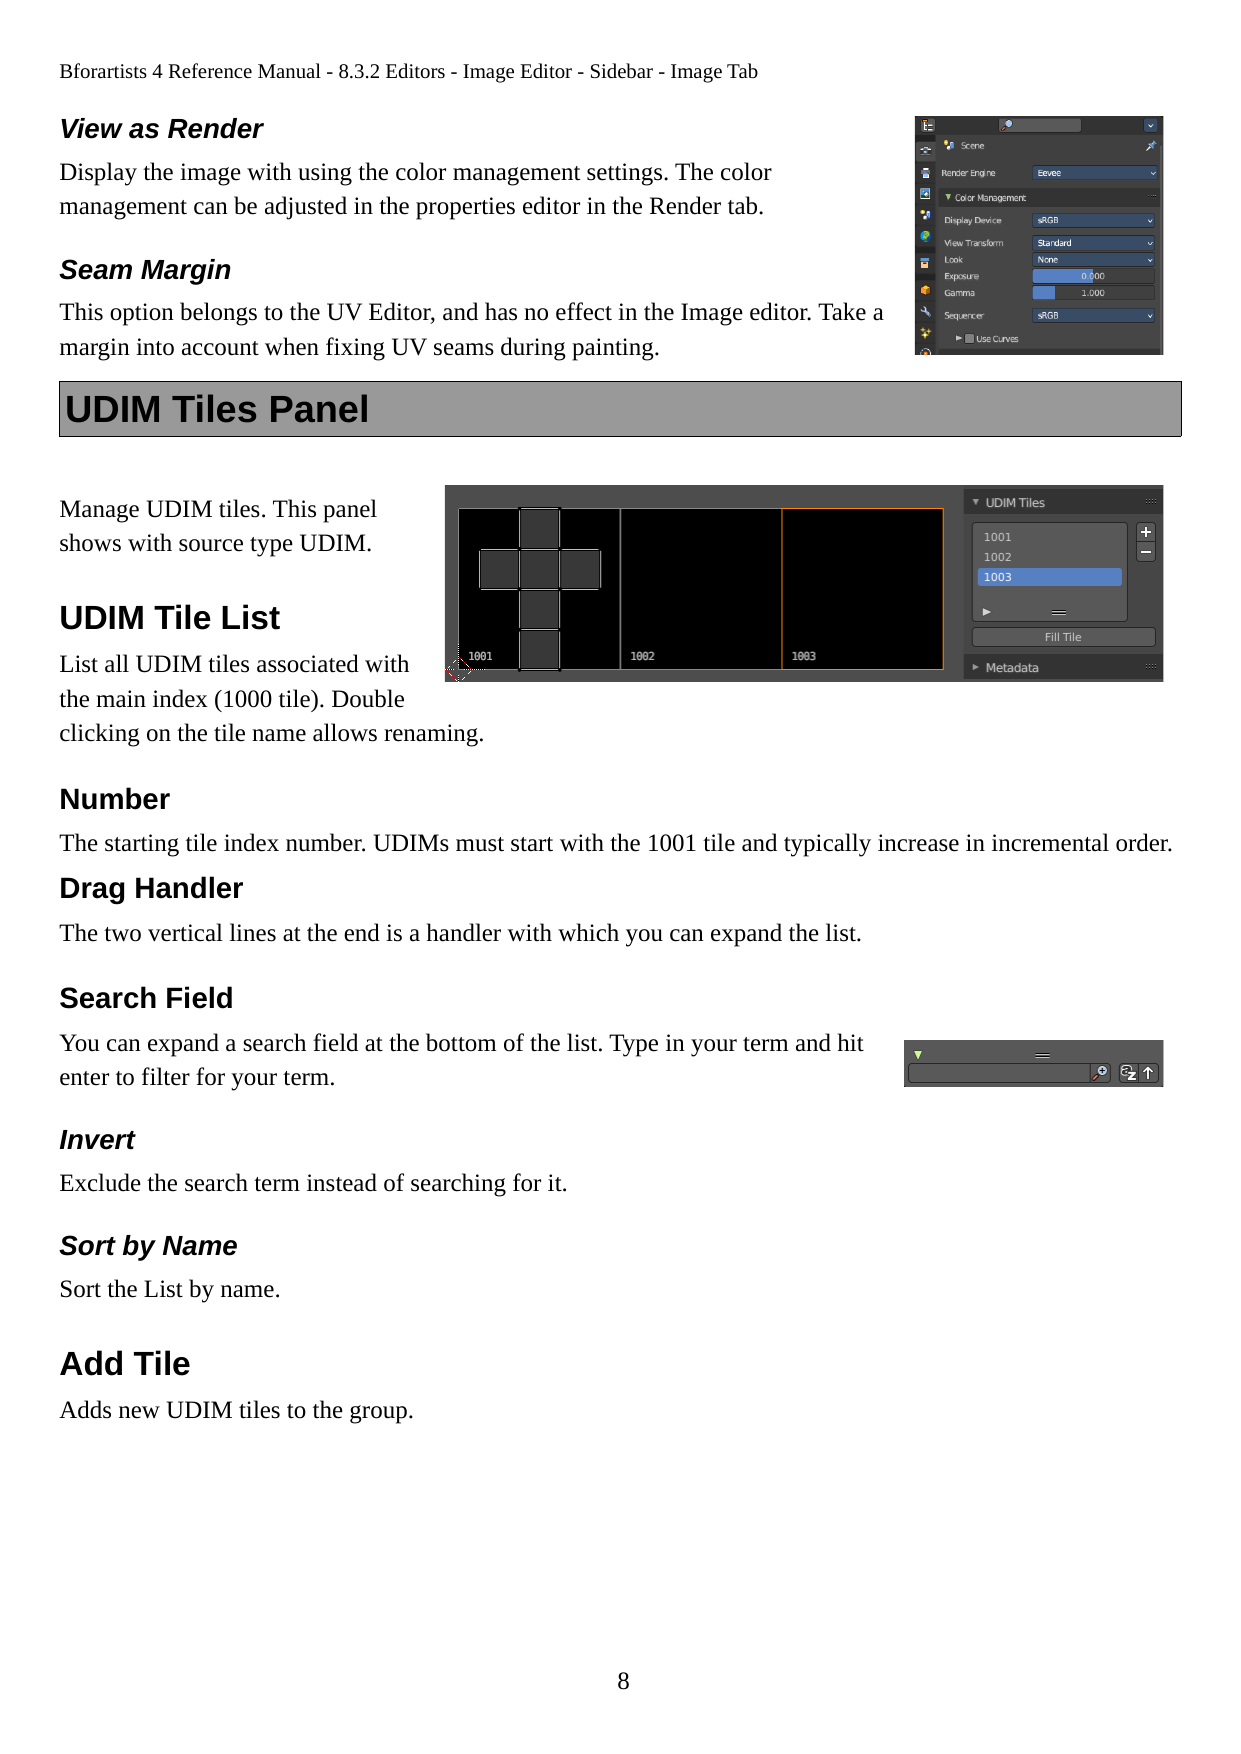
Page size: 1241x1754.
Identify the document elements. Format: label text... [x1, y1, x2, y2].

text The two vertical lines at the end is a handler with which you can expand the list. [59, 918, 1181, 946]
subtitle [1164, 598, 1181, 637]
subtitle Search Field [59, 981, 1181, 1015]
subtitle Invert [59, 1124, 1181, 1156]
table_header UDIM Tiles Panel [60, 382, 1181, 436]
subtitle Number [59, 782, 1181, 816]
text List all UDIM tiles associated with the main index (1000 tile). Double clicking on the tile name allows renaming. [59, 649, 1181, 747]
text Adds new UDIM tiles to the group. [59, 1395, 1181, 1424]
subtitle View as Render [59, 113, 1181, 144]
text Manage UDIM tiles. This panel shows with source type UDIM. [59, 494, 444, 557]
picture [444, 485, 1164, 682]
text You can expand a search field at the bottom of the list. Type in your term and hit enter to filter for your term. [59, 1028, 1181, 1091]
text Display the image with using the color management settings. The color management can be adjusted in the properties editor in the Render tab. [59, 157, 914, 220]
picture [914, 116, 1164, 355]
text The starting tile index number. UDIMs must start with the 1001 tile and typically increase in incremental order. [59, 828, 1181, 857]
subtitle UDIM Tile List [59, 598, 444, 637]
subtitle Add Tile [59, 1344, 1181, 1382]
picture [904, 1040, 1164, 1087]
subtitle [1164, 253, 1181, 285]
text This option belongs to the UV Editor, and has no effect in the Image editor. Take a margin into account when fixing UV seams during painting. [59, 297, 1181, 361]
subtitle Sort by Name [59, 1229, 1181, 1261]
subtitle Seam Margin [59, 253, 914, 285]
subtitle Drag Handler [59, 871, 1181, 905]
text Exclude the search term instead of searching for it. [59, 1168, 1181, 1197]
text Sort the List by name. [59, 1274, 1181, 1303]
